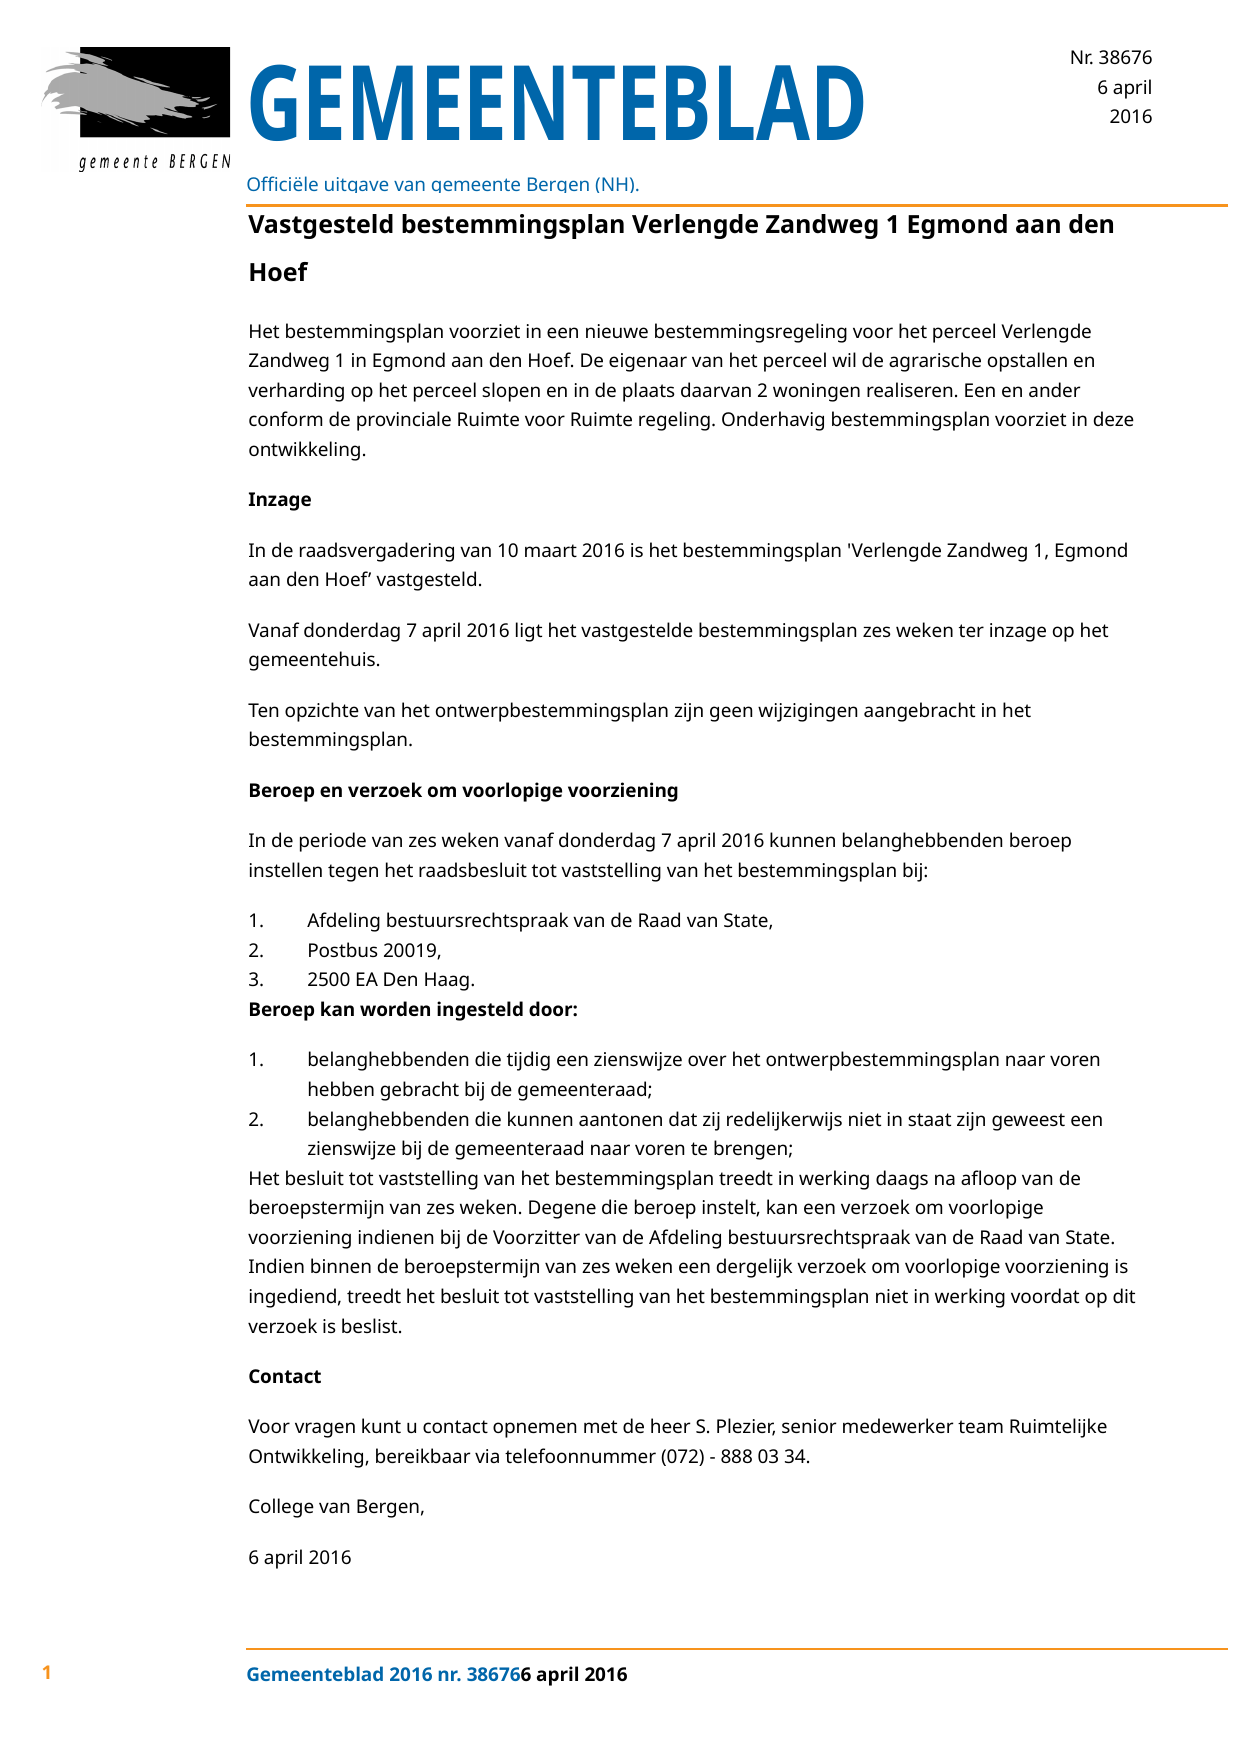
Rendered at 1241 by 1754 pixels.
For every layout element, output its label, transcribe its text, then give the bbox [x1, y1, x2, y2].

list Postbus 20019, [248, 937, 1152, 963]
list belanghebbenden die tijdig een zienswijze over het ontwerpbestemmingsplan naar voren hebben gebracht bij de gemeenteraad; [248, 1047, 1152, 1102]
text In de periode van zes weken vanaf donderdag 7 april 2016 kunnen belanghebbenden beroep instellen tegen het raadsbesluit tot vaststelling van het bestemmingsplan bij: [248, 827, 1152, 883]
text 6 april 2016 [248, 1544, 1152, 1570]
text Voor vragen kunt u contact opnemen met de heer S. Plezier, senior medewerker team Ruimtelijke Ontwikkeling, bereikbaar via telefoonnummer (072) - 888 03 34. [248, 1414, 1152, 1469]
text Inzage [248, 487, 1152, 512]
text In de raadsvergadering van 10 maart 2016 is het bestemmingsplan 'Verlengde Zandweg 1, Egmond aan den Hoef’ vastgesteld. [248, 537, 1152, 592]
text Beroep en verzoek om voorlopige voorziening [248, 777, 1152, 803]
list Afdeling bestuursrechtspraak van de Raad van State, [248, 907, 1152, 933]
text Vanaf donderdag 7 april 2016 ligt het vastgestelde bestemmingsplan zes weken ter inzage op het gemeentehuis. [248, 617, 1152, 672]
text Contact [248, 1363, 1152, 1389]
text Ten opzichte van het ontwerpbestemmingsplan zijn geen wijzigingen aangebracht in het bestemmingsplan. [248, 697, 1152, 752]
picture [41, 47, 231, 172]
list 2500 EA Den Haag. [248, 967, 1152, 992]
list belanghebbenden die kunnen aantonen dat zij redelijkerwijs niet in staat zijn geweest een zienswijze bij de gemeenteraad naar voren te brengen; [248, 1106, 1152, 1161]
text College van Bergen, [248, 1494, 1152, 1519]
text Het besluit tot vaststelling van het bestemmingsplan treedt in werking daags na afloop van de beroepstermijn van zes weken. Degene die beroep instelt, kan een verzoek om voorlopige voorziening indienen bij de Voorzitter van de Afdeling bestuursrechtspraak van de Raad van State. Indien binnen de beroepstermijn van zes weken een dergelijk verzoek om voorlopige voorziening is ingediend, treedt het besluit tot vaststelling van het bestemmingsplan niet in werking voordat op dit verzoek is beslist. [248, 1165, 1152, 1339]
text Het bestemmingsplan voorziet in een nieuwe bestemmingsregeling voor het perceel Verlengde Zandweg 1 in Egmond aan den Hoef. De eigenaar van het perceel wil de agrarische opstallen en verharding op het perceel slopen en in de plaats daarvan 2 woningen realiseren. Een en ander conform de provinciale Ruimte voor Ruimte regeling. Onderhavig bestemmingsplan voorziet in deze ontwikkeling. [248, 318, 1152, 462]
text Vastgesteld bestemmingsplan Verlengde Zandweg 1 Egmond aan den Hoef [248, 207, 1152, 288]
text Beroep kan worden ingesteld door: [248, 996, 1152, 1022]
